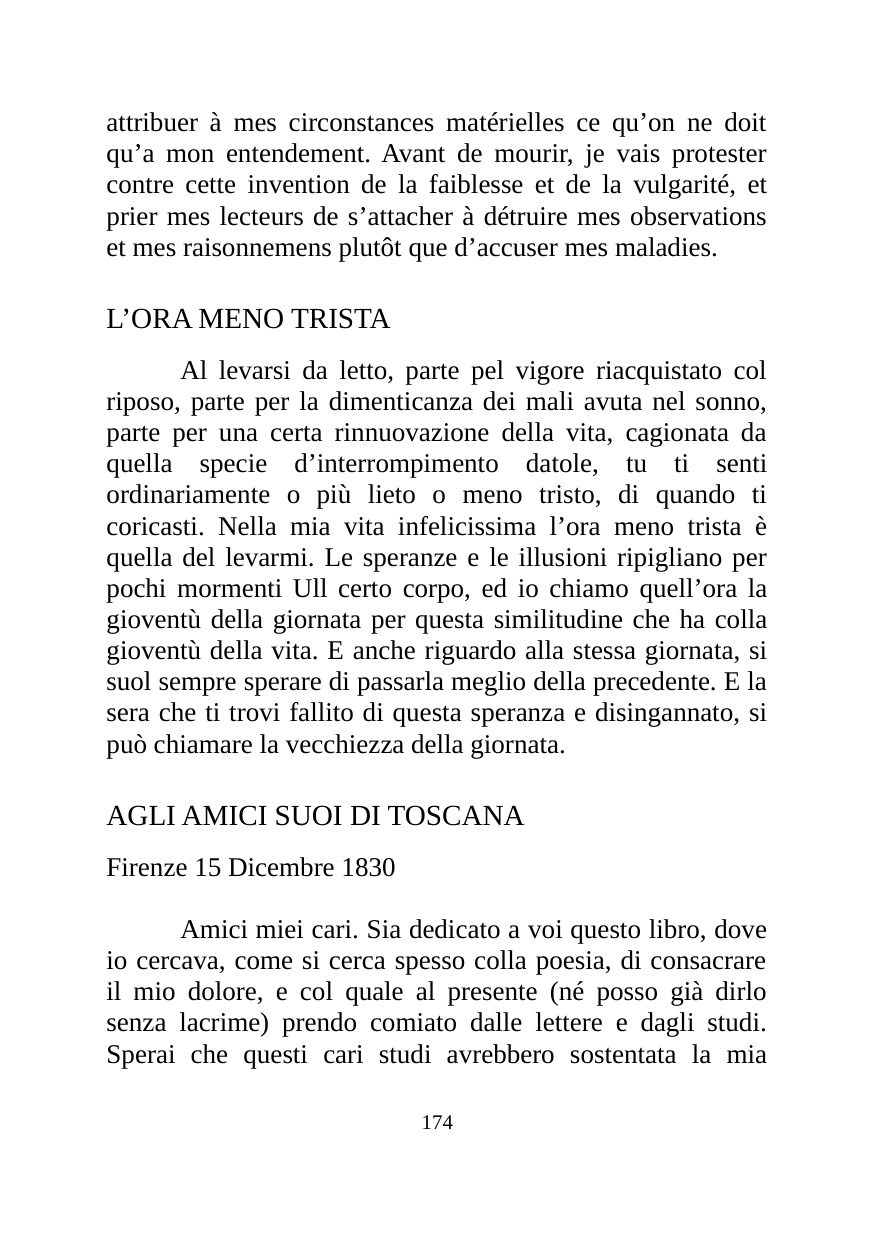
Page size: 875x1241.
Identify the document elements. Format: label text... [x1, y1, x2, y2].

text Al levarsi da letto, parte pel vigore riacquistato col riposo, parte per la dimenticanza dei mali avuta nel sonno, parte per una certa rinnuovazione della vita, cagionata da quella specie d’interrompimento datole, tu ti senti ordinariamente o più lieto o meno tristo, di quando ti coricasti. Nella mia vita infelicissima l’ora meno trista è quella del levarmi. Le speranze e le illusioni ripigliano per pochi mormenti Ull certo corpo, ed io chiamo quell’ora la gioventù della giornata per questa similitudine che ha colla gioventù della vita. E anche riguardo alla stessa giornata, si suol sempre sperare di passarla meglio della precedente. E la sera che ti trovi fallito di questa speranza e disingannato, si può chiamare la vecchiezza della giornata. [106, 354, 768, 759]
text attribuer à mes circonstances matérielles ce qu’on ne doit qu’a mon entendement. Avant de mourir, je vais protester contre cette invention de la faiblesse et de la vulgarité, et prier mes lecteurs de s’attacher à détruire mes observations et mes raisonnemens plutôt que d’accuser mes maladies. [106, 106, 768, 262]
text Firenze 15 Dicembre 1830 [106, 851, 768, 882]
subtitle L’ORA MENO TRISTA [106, 301, 768, 334]
text Amici miei cari. Sia dedicato a voi questo libro, dove io cercava, come si cerca spesso colla poesia, di consacrare il mio dolore, e col quale al presente (né posso già dirlo senza lacrime) prendo comiato dalle lettere e dagli studi. Sperai che questi cari studi avrebbero sostentata la mia [106, 913, 768, 1069]
subtitle AGLI AMICI SUOI DI TOSCANA [106, 798, 768, 831]
